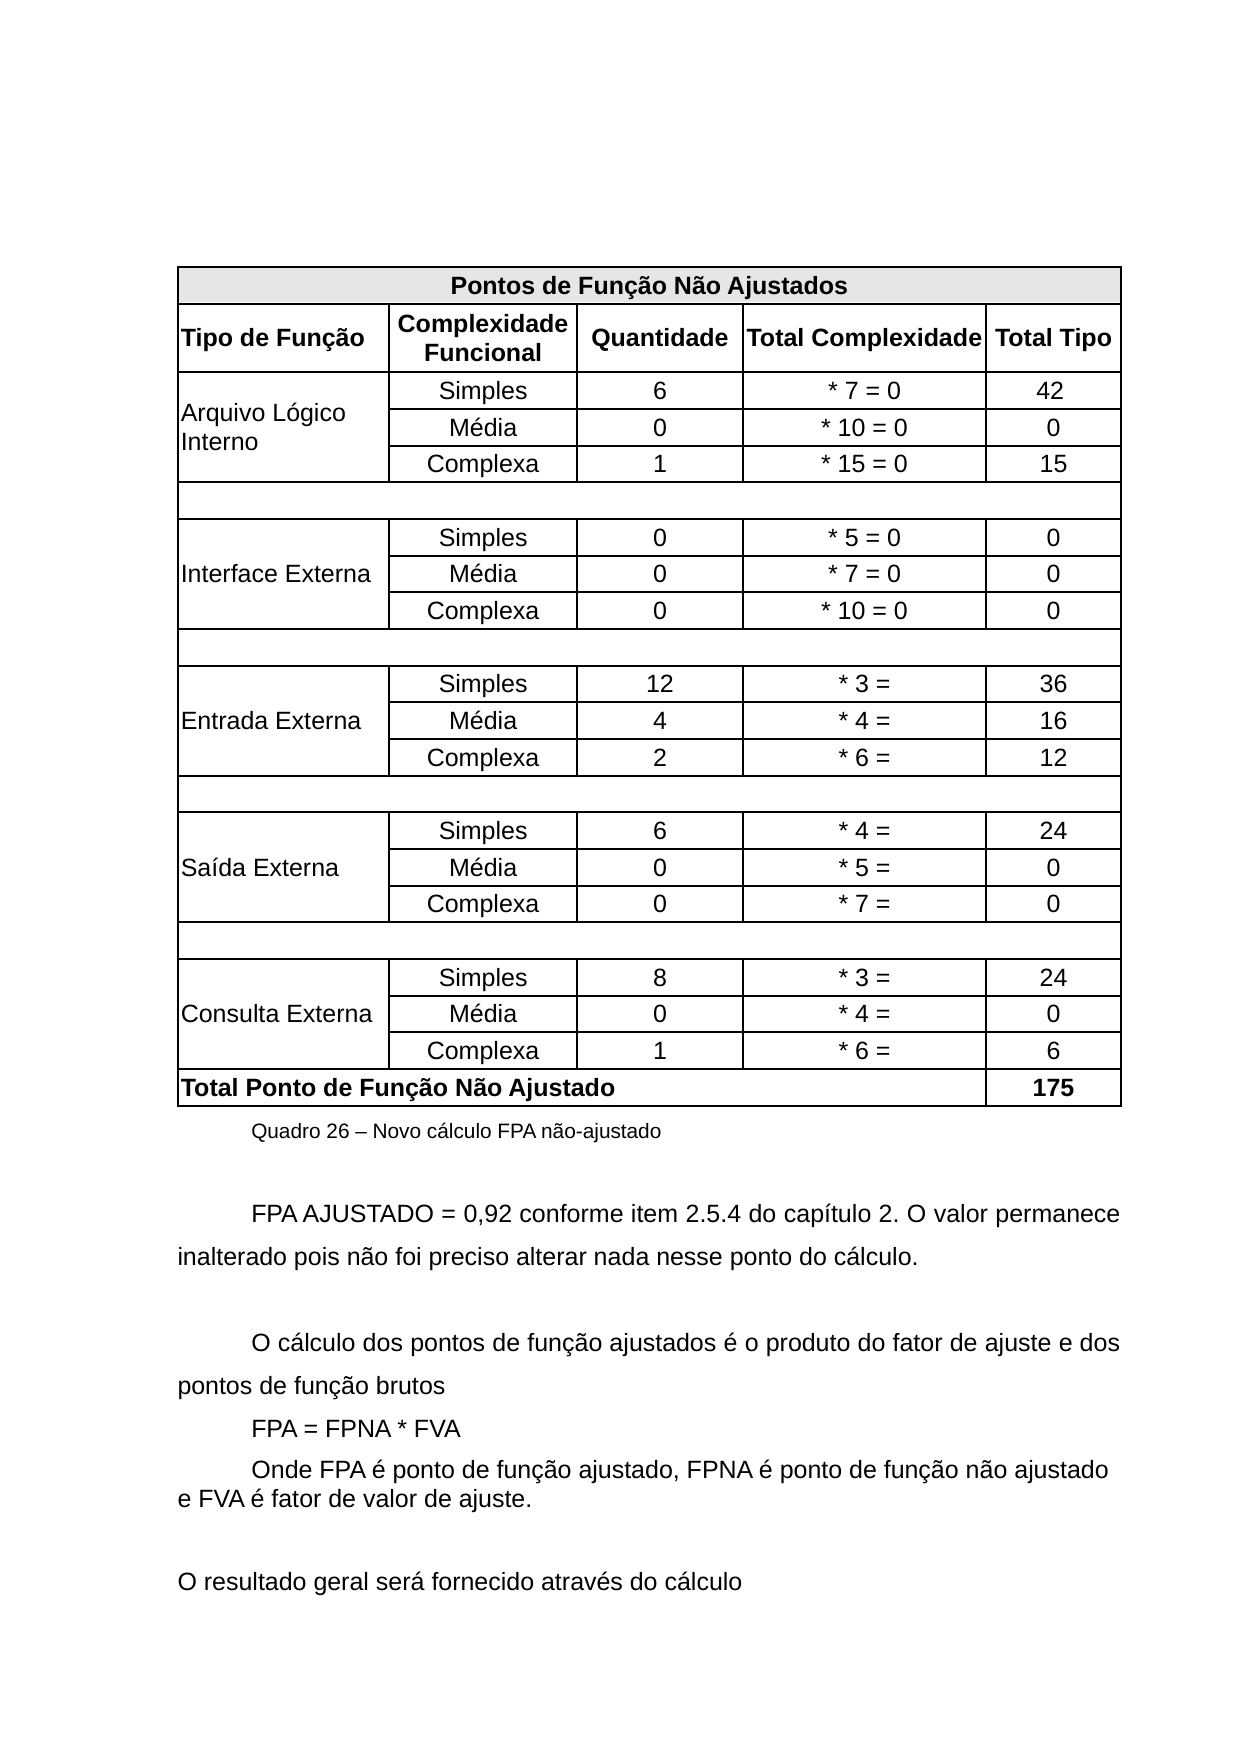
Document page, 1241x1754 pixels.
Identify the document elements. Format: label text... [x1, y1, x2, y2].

table_cell 8 [578, 960, 742, 994]
table_cell 0 [578, 410, 742, 444]
table_cell Arquivo Lógico Interno [179, 373, 388, 481]
table_cell 6 [578, 373, 742, 408]
table_cell [179, 483, 1120, 518]
table_cell Média [390, 997, 576, 1031]
table_cell 0 [578, 997, 742, 1031]
table_cell * 7 = [744, 887, 985, 921]
table_cell Média [390, 703, 576, 738]
table_cell Média [390, 557, 576, 591]
table_cell Simples [390, 520, 576, 554]
table_cell 0 [578, 520, 742, 554]
table_cell Média [390, 410, 576, 444]
table_cell Complexidade Funcional [390, 305, 576, 371]
table_cell Complexa [390, 593, 576, 628]
table_cell * 3 = [744, 960, 985, 994]
table_cell [179, 630, 1120, 664]
table_cell * 4 = [744, 997, 985, 1031]
table_cell 0 [987, 593, 1120, 628]
table_cell 24 [987, 960, 1120, 994]
table_cell 0 [987, 887, 1120, 921]
table_cell Simples [390, 813, 576, 848]
table_cell * 5 = 0 [744, 520, 985, 554]
table_cell [179, 923, 1120, 958]
table_cell Total Ponto de Função Não Ajustado [179, 1070, 985, 1104]
table_cell 42 [987, 373, 1120, 408]
table_cell 175 [987, 1070, 1120, 1104]
table_cell 15 [987, 447, 1120, 481]
table_cell Complexa [390, 1033, 576, 1068]
table_cell Quantidade [578, 305, 742, 371]
table_cell 6 [578, 813, 742, 848]
table_cell * 10 = 0 [744, 593, 985, 628]
table_cell 4 [578, 703, 742, 738]
table_cell * 3 = [744, 667, 985, 701]
table_cell * 7 = 0 [744, 557, 985, 591]
table_cell 24 [987, 813, 1120, 848]
table_cell 0 [987, 520, 1120, 554]
table_cell 12 [987, 740, 1120, 774]
table_cell 6 [987, 1033, 1120, 1068]
table_cell Tipo de Função [179, 305, 388, 371]
table_header Pontos de Função Não Ajustados [179, 268, 1120, 302]
table_cell 1 [578, 1033, 742, 1068]
table_cell Complexa [390, 887, 576, 921]
table_cell Complexa [390, 740, 576, 774]
table_cell Total Tipo [987, 305, 1120, 371]
table_cell * 15 = 0 [744, 447, 985, 481]
text O resultado geral será fornecido através do cálculo [177, 1567, 1122, 1596]
table_cell 2 [578, 740, 742, 774]
table_cell [179, 777, 1120, 811]
table_cell * 4 = [744, 813, 985, 848]
table_cell * 6 = [744, 1033, 985, 1068]
table_cell Interface Externa [179, 520, 388, 628]
table_cell 0 [578, 850, 742, 884]
table_cell 0 [987, 850, 1120, 884]
table_cell 0 [578, 593, 742, 628]
text FPA = FPNA * FVA [177, 1414, 1122, 1443]
table_cell Complexa [390, 447, 576, 481]
table_cell Simples [390, 373, 576, 408]
table_cell Consulta Externa [179, 960, 388, 1068]
table_cell 0 [578, 887, 742, 921]
text FPA AJUSTADO = 0,92 conforme item 2.5.4 do capítulo 2. O valor permanece inalterado pois não foi preciso alterar nada nesse ponto do cálculo. [177, 1199, 1122, 1271]
table_cell Entrada Externa [179, 667, 388, 774]
table_cell 0 [578, 557, 742, 591]
table_cell * 4 = [744, 703, 985, 738]
table_cell 0 [987, 557, 1120, 591]
table_cell * 6 = [744, 740, 985, 774]
table_cell 36 [987, 667, 1120, 701]
table_cell * 10 = 0 [744, 410, 985, 444]
table_cell * 7 = 0 [744, 373, 985, 408]
table_cell 1 [578, 447, 742, 481]
table_cell 16 [987, 703, 1120, 738]
text Quadro 26 – Novo cálculo FPA não-ajustado [177, 1119, 1122, 1143]
table_cell Total Complexidade [744, 305, 985, 371]
table_cell 0 [987, 997, 1120, 1031]
table_cell Simples [390, 667, 576, 701]
table_cell Média [390, 850, 576, 884]
text O cálculo dos pontos de função ajustados é o produto do fator de ajuste e dos pontos de função brutos [177, 1328, 1122, 1400]
table_cell 0 [987, 410, 1120, 444]
table_cell * 5 = [744, 850, 985, 884]
table_cell Simples [390, 960, 576, 994]
text Onde FPA é ponto de função ajustado, FPNA é ponto de função não ajustado e FVA é fator de valor de ajuste. [177, 1456, 1122, 1513]
table_cell 12 [578, 667, 742, 701]
table_cell Saída Externa [179, 813, 388, 921]
